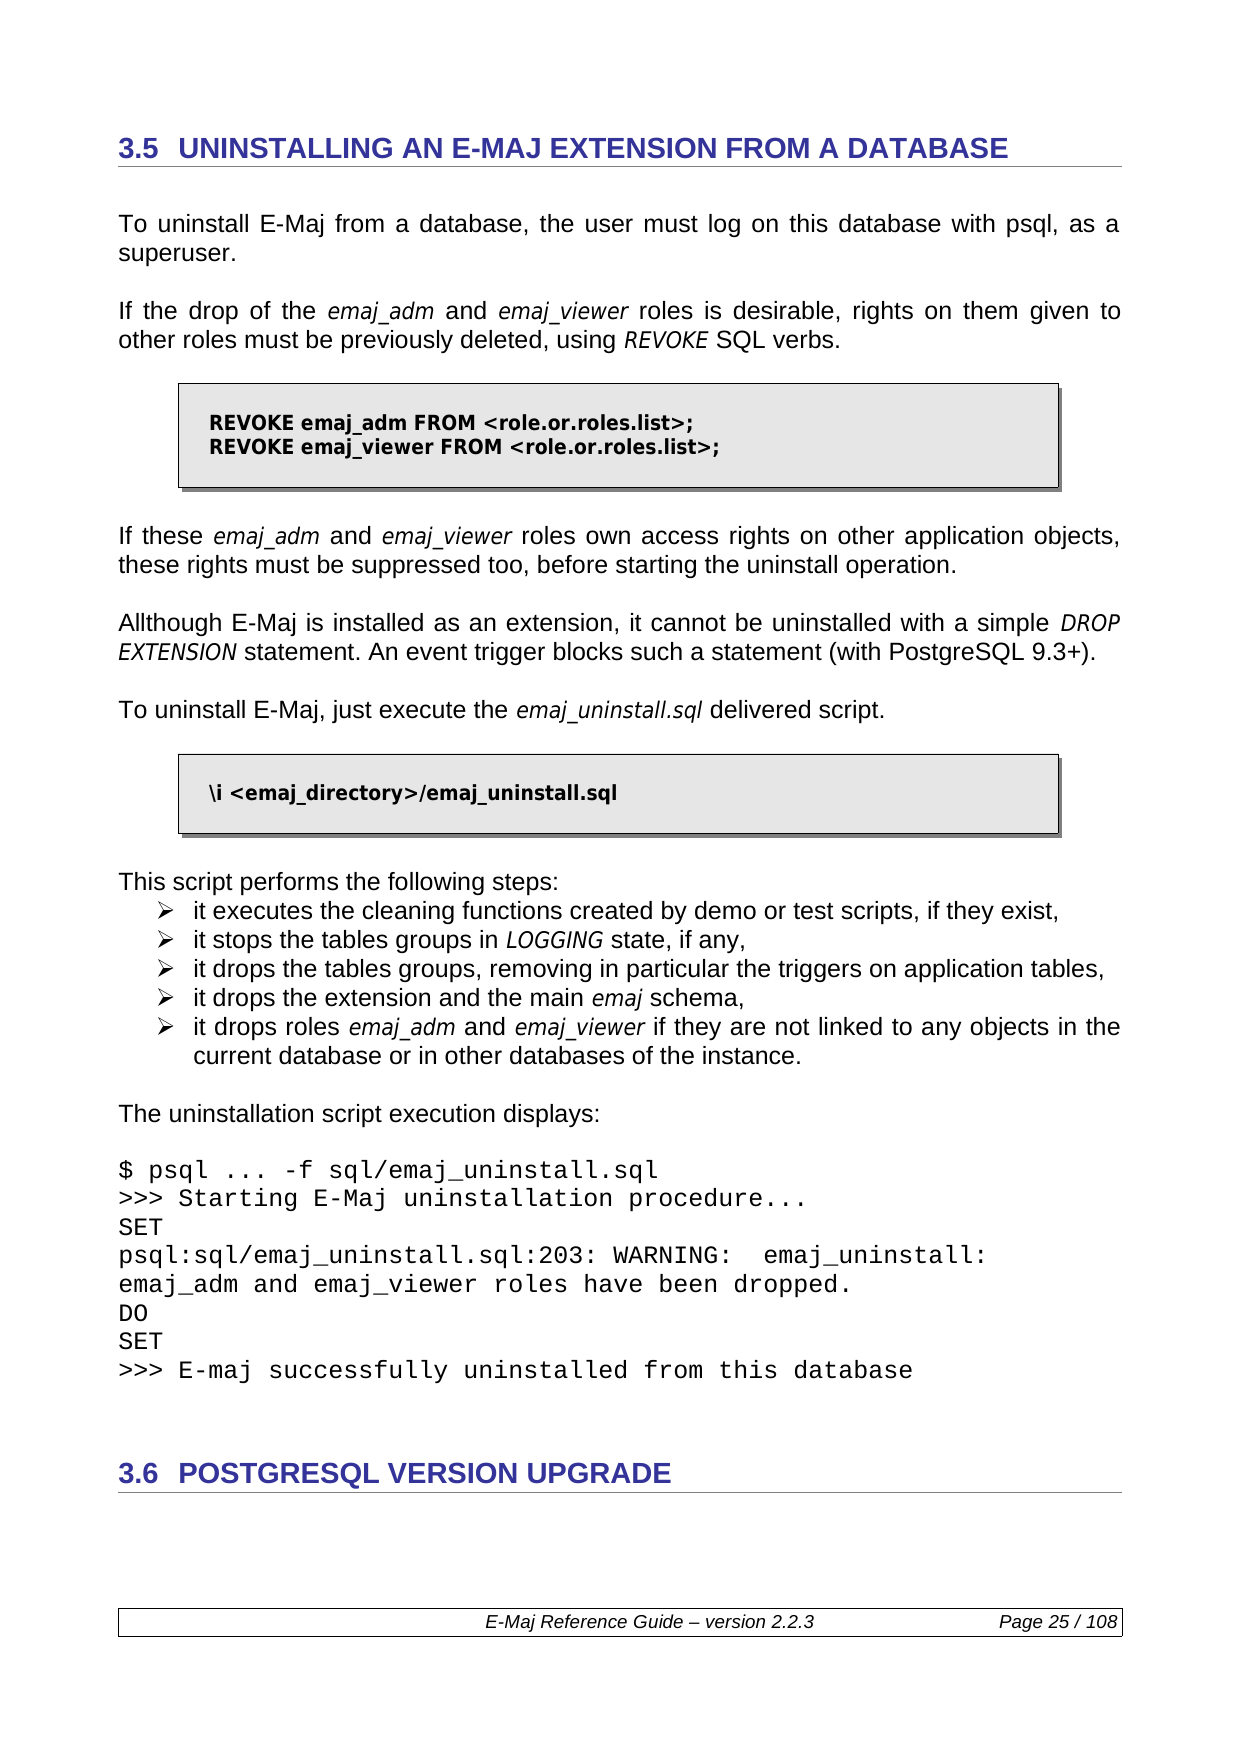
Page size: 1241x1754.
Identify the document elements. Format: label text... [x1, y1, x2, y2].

text This script performs the following steps: [118, 867, 1122, 896]
text >>> Starting E-Maj uninstallation procedure... [118, 1186, 1122, 1214]
list it drops the extension and the main emaj schema, [156, 983, 1122, 1012]
text If these emaj_adm and emaj_viewer roles own access rights on other application objects, these rights must be suppressed too, before starting the uninstall operation. [118, 521, 1122, 579]
text To uninstall E-Maj, just execute the emaj_uninstall.sql delivered script. [118, 695, 1122, 724]
text \i <emaj_directory>/emaj_uninstall.sql [179, 778, 1058, 802]
list it drops roles emaj_adm and emaj_viewer if they are not linked to any objects in the current database or in other databases of the instance. [156, 1012, 1122, 1070]
text REVOKE emaj_viewer FROM <role.or.roles.list>; [179, 432, 1058, 457]
subtitle Uninstalling an E-Maj extension from a database [118, 131, 1122, 166]
text REVOKE emaj_adm FROM <role.or.roles.list>; [179, 408, 1058, 432]
text psql:sql/emaj_uninstall.sql:203: WARNING: emaj_uninstall: emaj_adm and emaj_viewer roles have been dropped. [118, 1243, 1122, 1300]
text >>> E-maj successfully uninstalled from this database [118, 1357, 1122, 1386]
text SET [118, 1328, 1122, 1357]
text DO [118, 1300, 1122, 1328]
text To uninstall E-Maj from a database, the user must log on this database with psql, as a superuser. [118, 209, 1122, 267]
subtitle PostgreSQL version upgrade [118, 1456, 1122, 1492]
text The uninstallation script execution displays: [118, 1099, 1122, 1128]
list it drops the tables groups, removing in particular the triggers on application tables, [156, 954, 1122, 983]
list it stops the tables groups in LOGGING state, if any, [156, 925, 1122, 954]
text If the drop of the emaj_adm and emaj_viewer roles is desirable, rights on them given to other roles must be previously deleted, using REVOKE SQL verbs. [118, 296, 1122, 354]
text $ psql ... -f sql/emaj_uninstall.sql [118, 1157, 1122, 1186]
list it executes the cleaning functions created by demo or test scripts, if they exist, [156, 896, 1122, 925]
text SET [118, 1214, 1122, 1243]
text Allthough E-Maj is installed as an extension, it cannot be uninstalled with a simple DROP EXTENSION statement. An event trigger blocks such a statement (with PostgreSQL 9.3+). [118, 608, 1122, 666]
